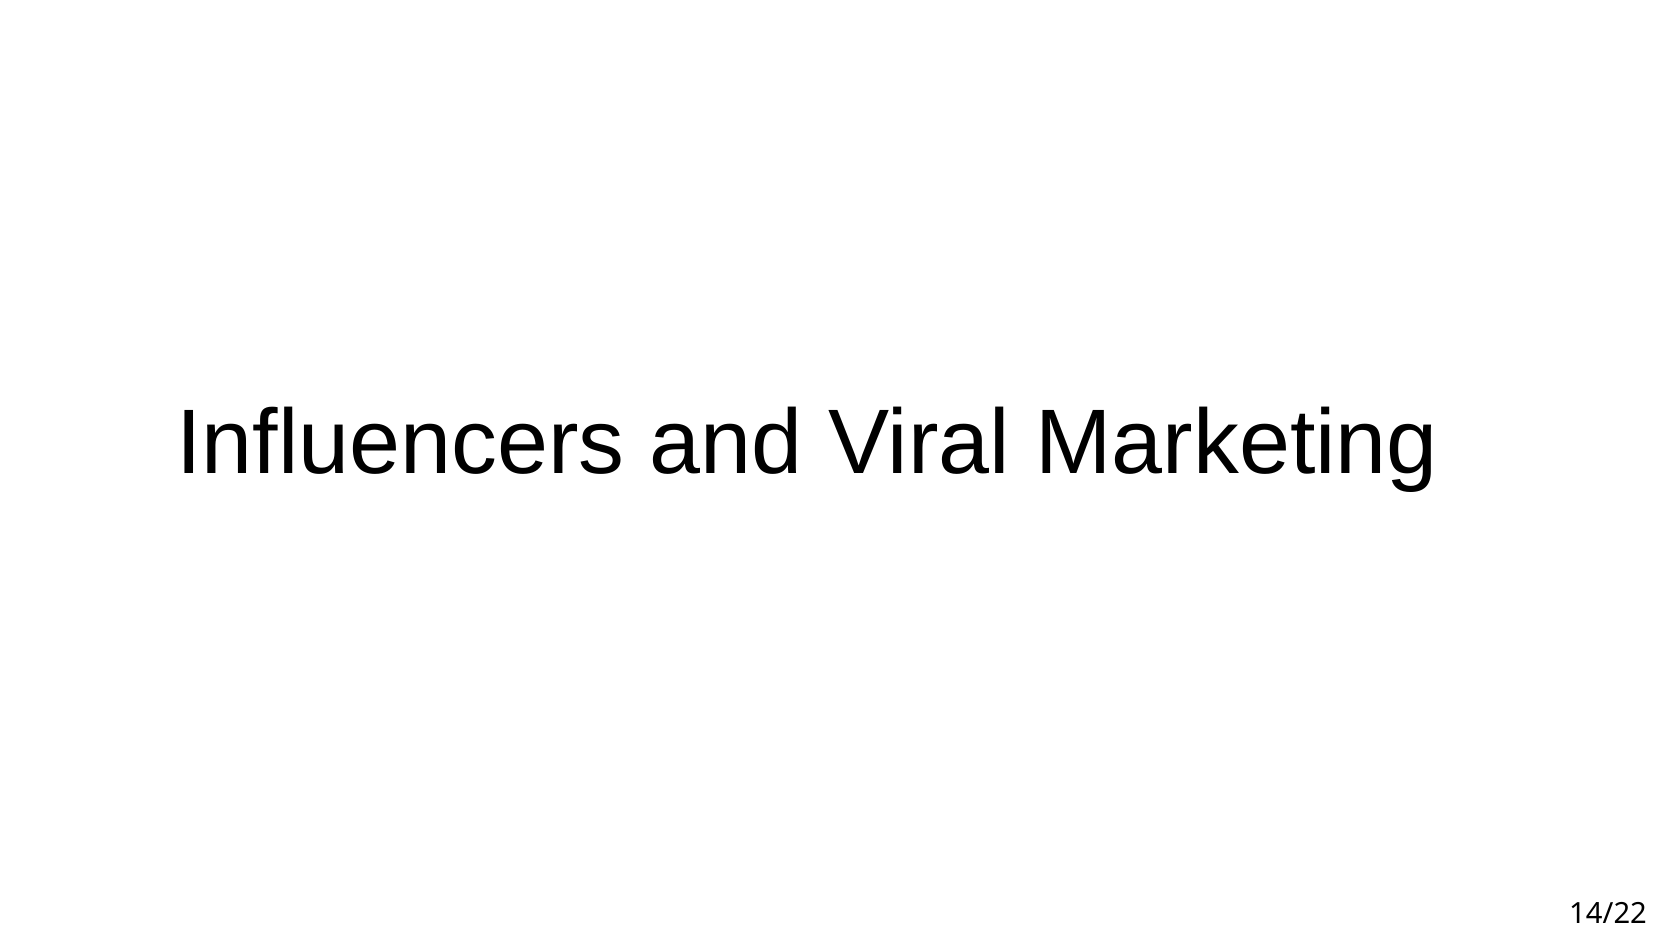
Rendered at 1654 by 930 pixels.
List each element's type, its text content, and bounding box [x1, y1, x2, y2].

subtitle Influencers and Viral Marketing [64, 103, 1552, 781]
